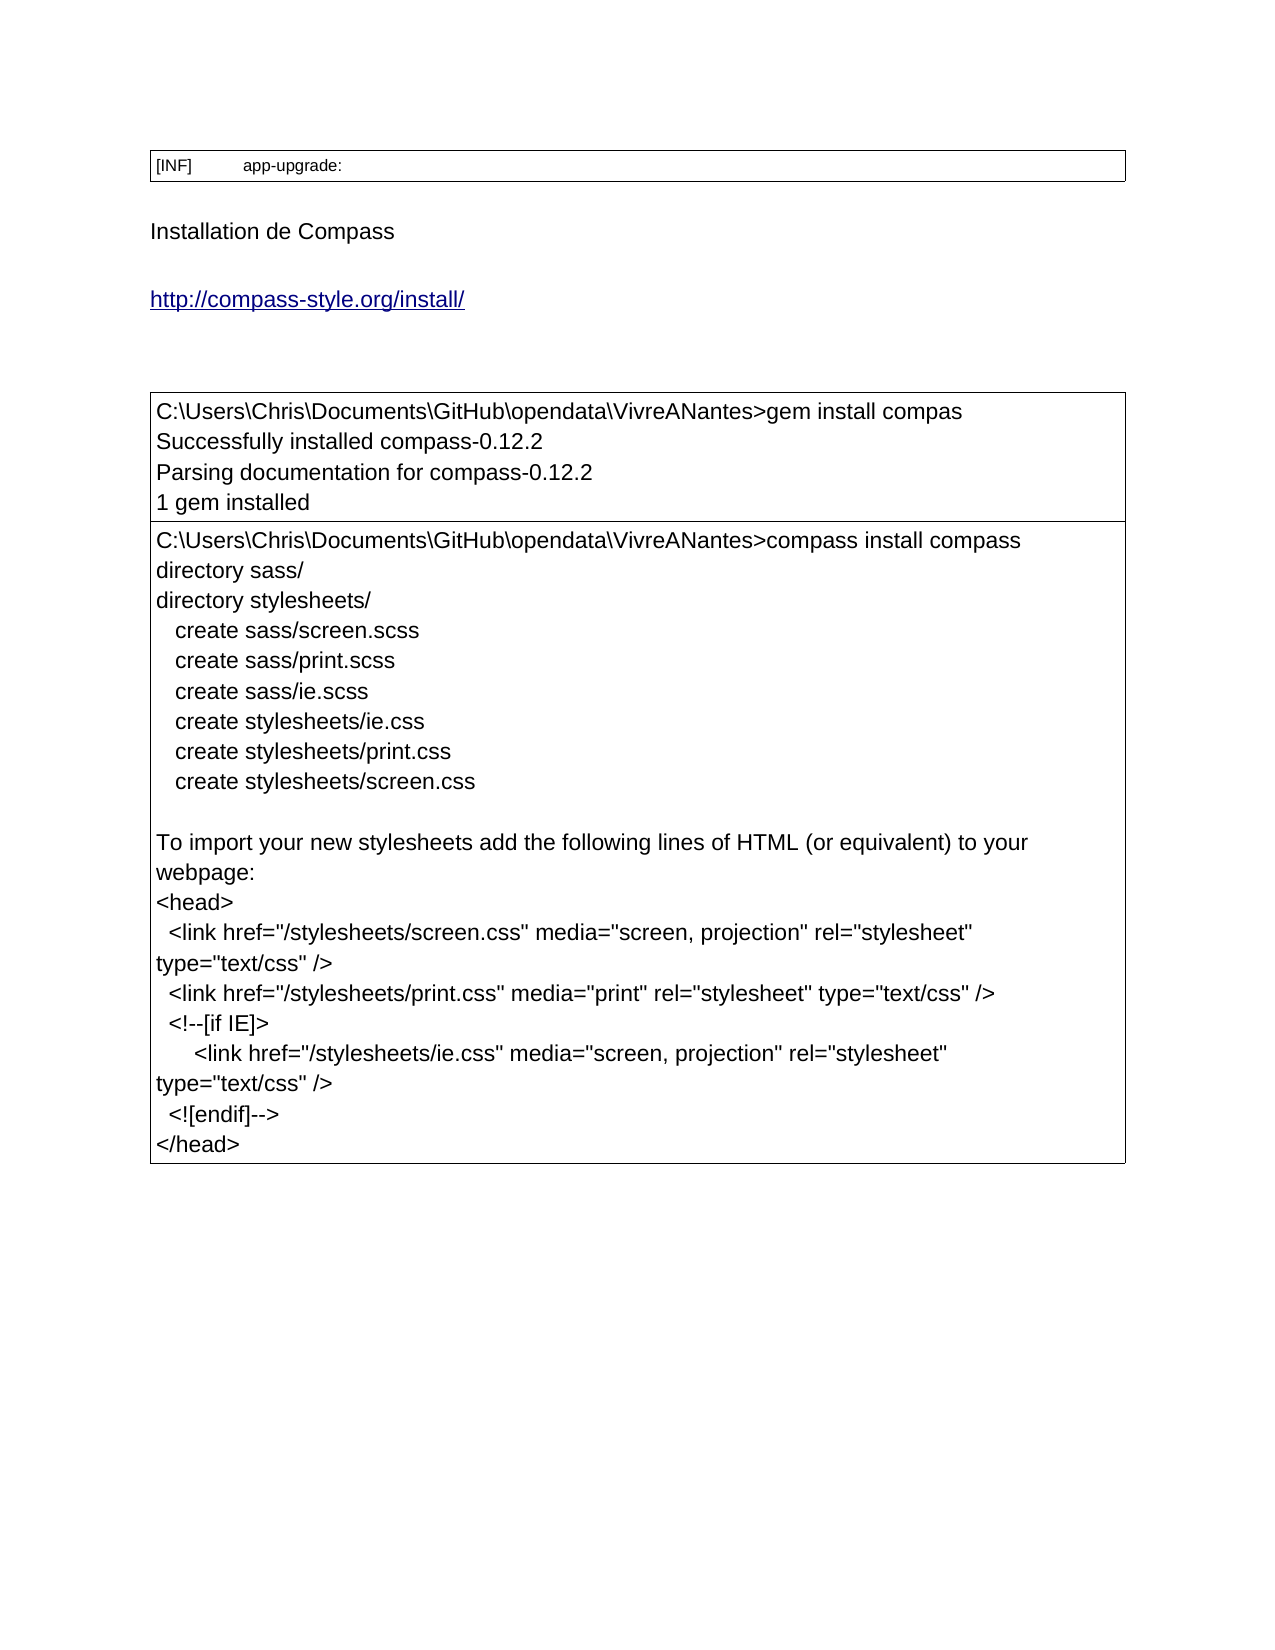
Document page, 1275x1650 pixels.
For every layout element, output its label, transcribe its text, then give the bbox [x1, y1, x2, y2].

table_cell C:\Users\Chris\Documents\GitHub\opendata\VivreANantes>compass install compass directory sass/ directory stylesheets/ create sass/screen.scss create sass/print.scss create sass/ie.scss create stylesheets/ie.css create stylesheets/print.css create stylesheets/screen.css To import your new stylesheets add the following lines of HTML (or equivalent) to your webpage: <head> <link href="/stylesheets/screen.css" media="screen, projection" rel="stylesheet" type="text/css" /> <link href="/stylesheets/print.css" media="print" rel="stylesheet" type="text/css" /> <!--[if IE]> <link href="/stylesheets/ie.css" media="screen, projection" rel="stylesheet" type="text/css" /> <![endif]--> </head> [151, 522, 1125, 1163]
table_cell [INF] app-upgrade: [151, 151, 1125, 181]
text Installation de Compass [150, 218, 1125, 245]
text http://compass-style.org/install/ [150, 286, 1125, 312]
table_header C:\Users\Chris\Documents\GitHub\opendata\VivreANantes>gem install compas Successfully installed compass-0.12.2 Parsing documentation for compass-0.12.2 1 gem installed [151, 393, 1125, 521]
